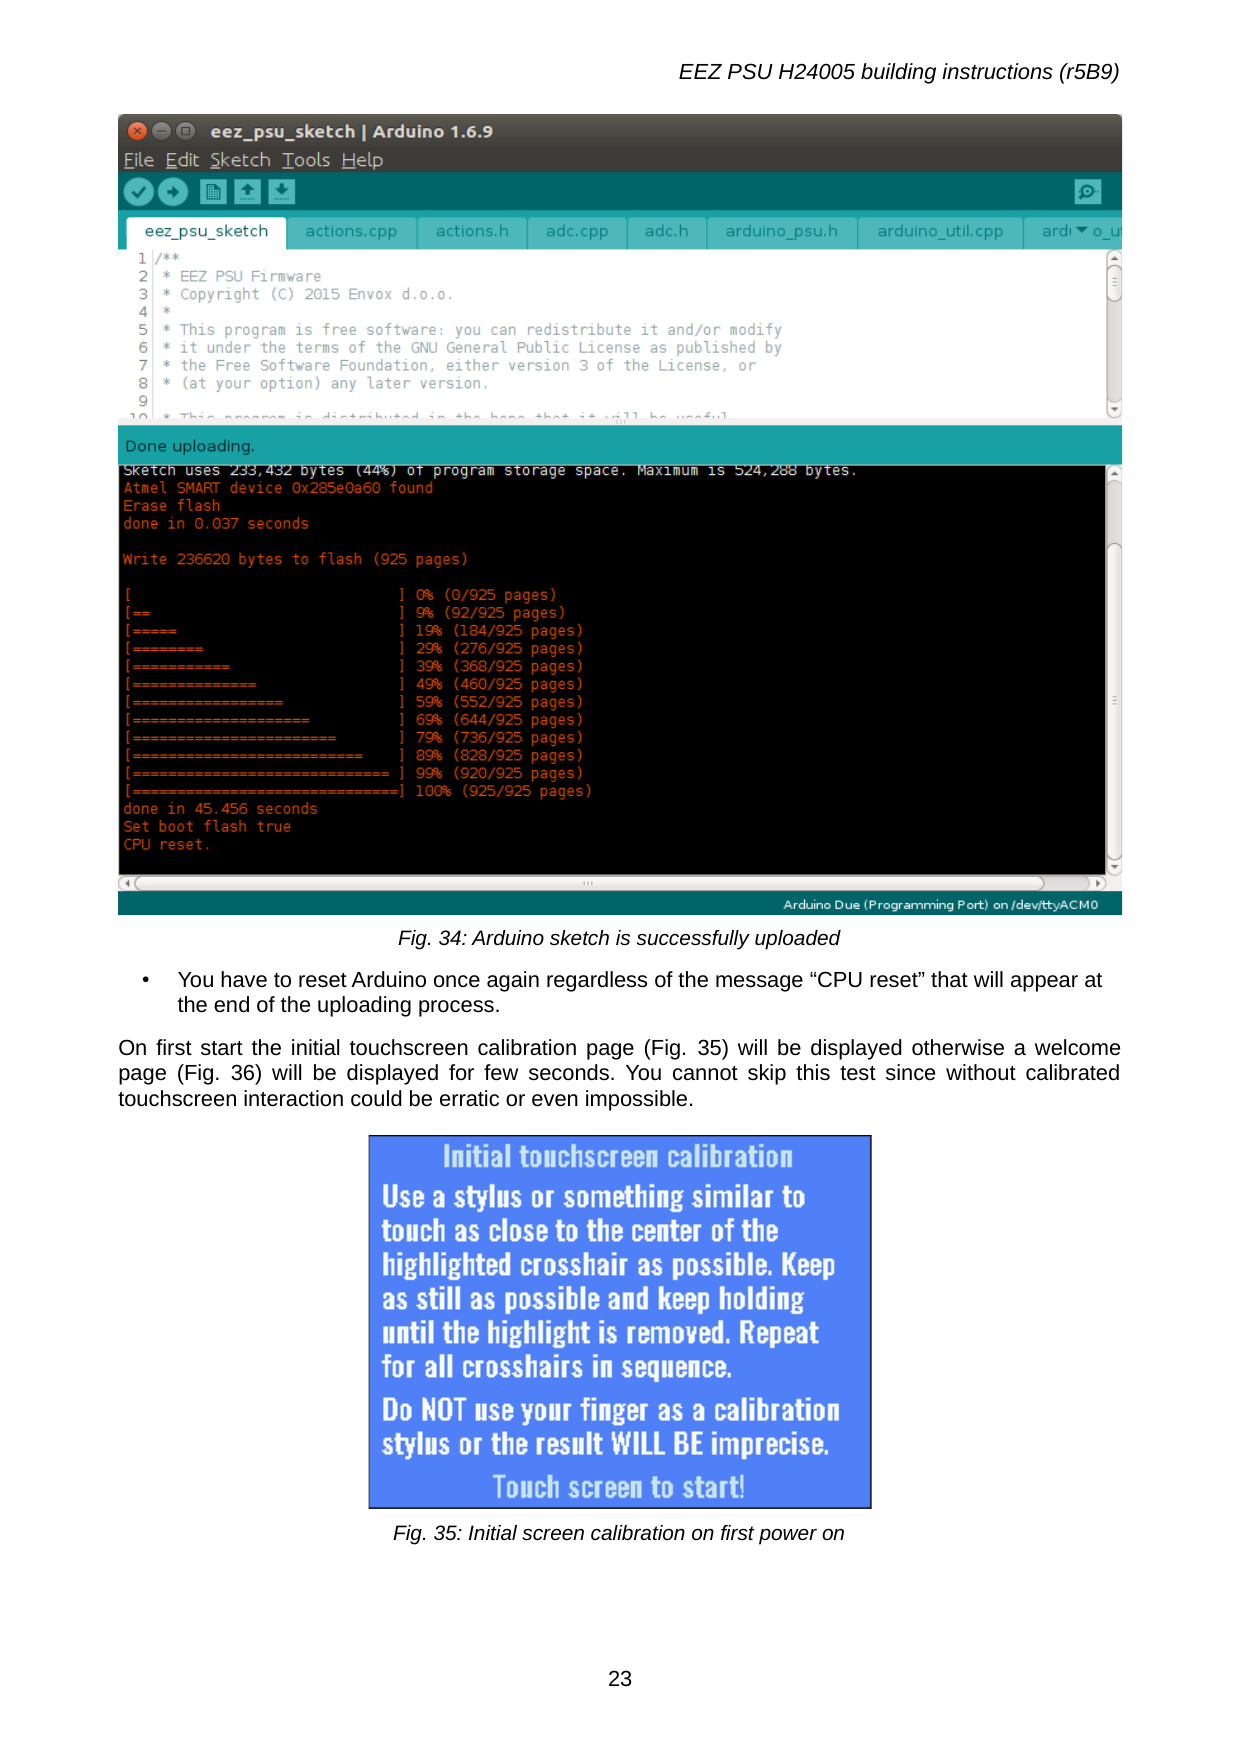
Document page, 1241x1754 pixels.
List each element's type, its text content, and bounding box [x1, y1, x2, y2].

picture [118, 114, 1123, 915]
text Fig. 35: Initial screen calibration on first power on [368, 1509, 872, 1545]
text On first start the initial touchscreen calibration page (Fig. 35) will be displayed otherwise a welcome page (Fig. 36) will be displayed for few seconds. You cannot skip this test since without calibrated touchscreen interaction could be erratic or even impossible. [118, 1035, 1122, 1111]
picture [368, 1135, 872, 1509]
list Fig. 34: Arduino sketch is successfully uploaded [118, 915, 1122, 950]
list [142, 106, 1110, 114]
list You have to reset Arduino once again regardless of the message “CPU reset” that will appear at the end of the uploading process. [118, 950, 1122, 1017]
